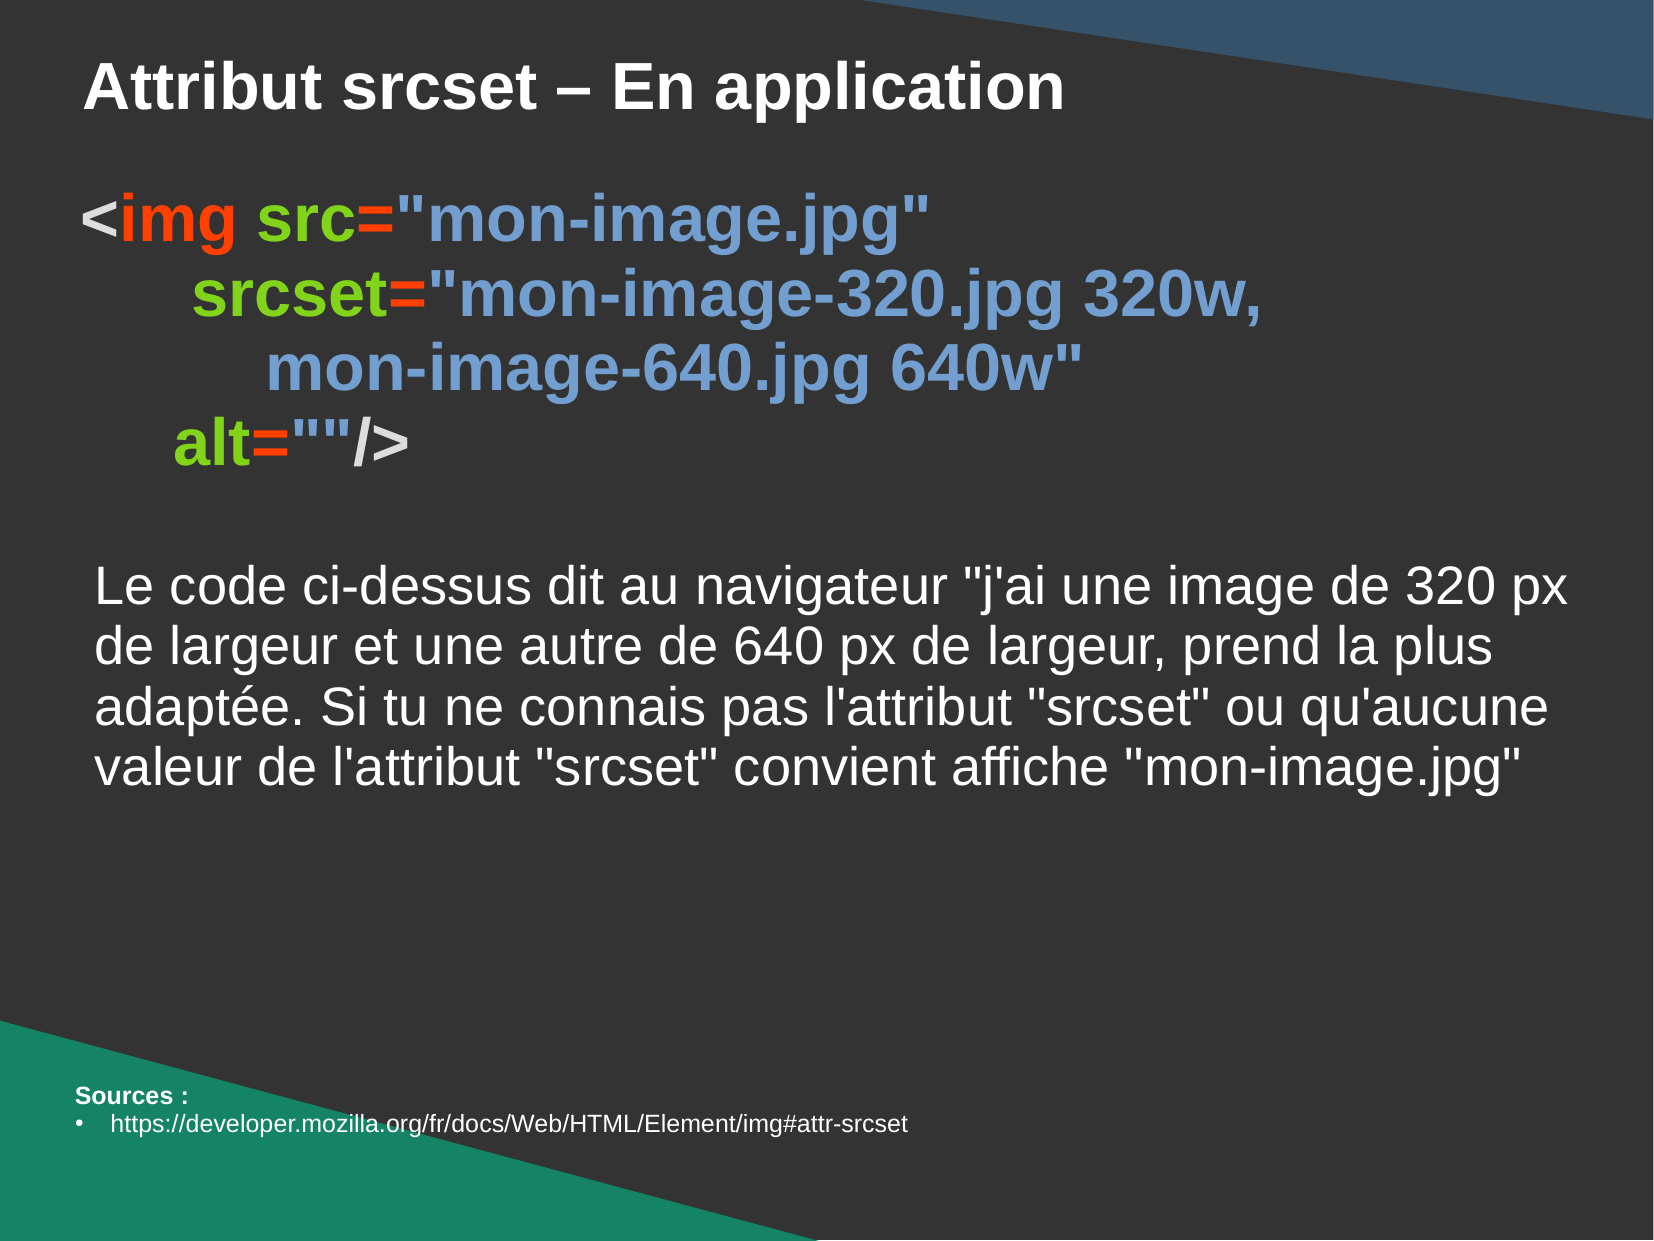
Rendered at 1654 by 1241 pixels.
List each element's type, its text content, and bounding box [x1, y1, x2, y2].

text_box [860, 0, 1654, 120]
title Le code ci-dessus dit au navigateur "j'ai une image de 320 px de largeur et une autre de 640 px de largeur, prend la plus adaptée. Si tu ne connais pas l'attribut "srcset" ou qu'aucune valeur de l'attribut "srcset" convient affiche "mon-image.jpg" [94, 555, 1583, 807]
text_box Sources : https://developer.mozilla.org/fr/docs/Web/HTML/Element/img#attr-srcset [60, 1074, 1546, 1241]
list <img src="mon-image.jpg" srcset="mon-image-320.jpg 320w, mon-image-640.jpg 640w" alt=""/> [80, 180, 1605, 508]
title Attribut srcset – En application [82, 49, 1571, 162]
text_box [0, 1020, 199, 1241]
